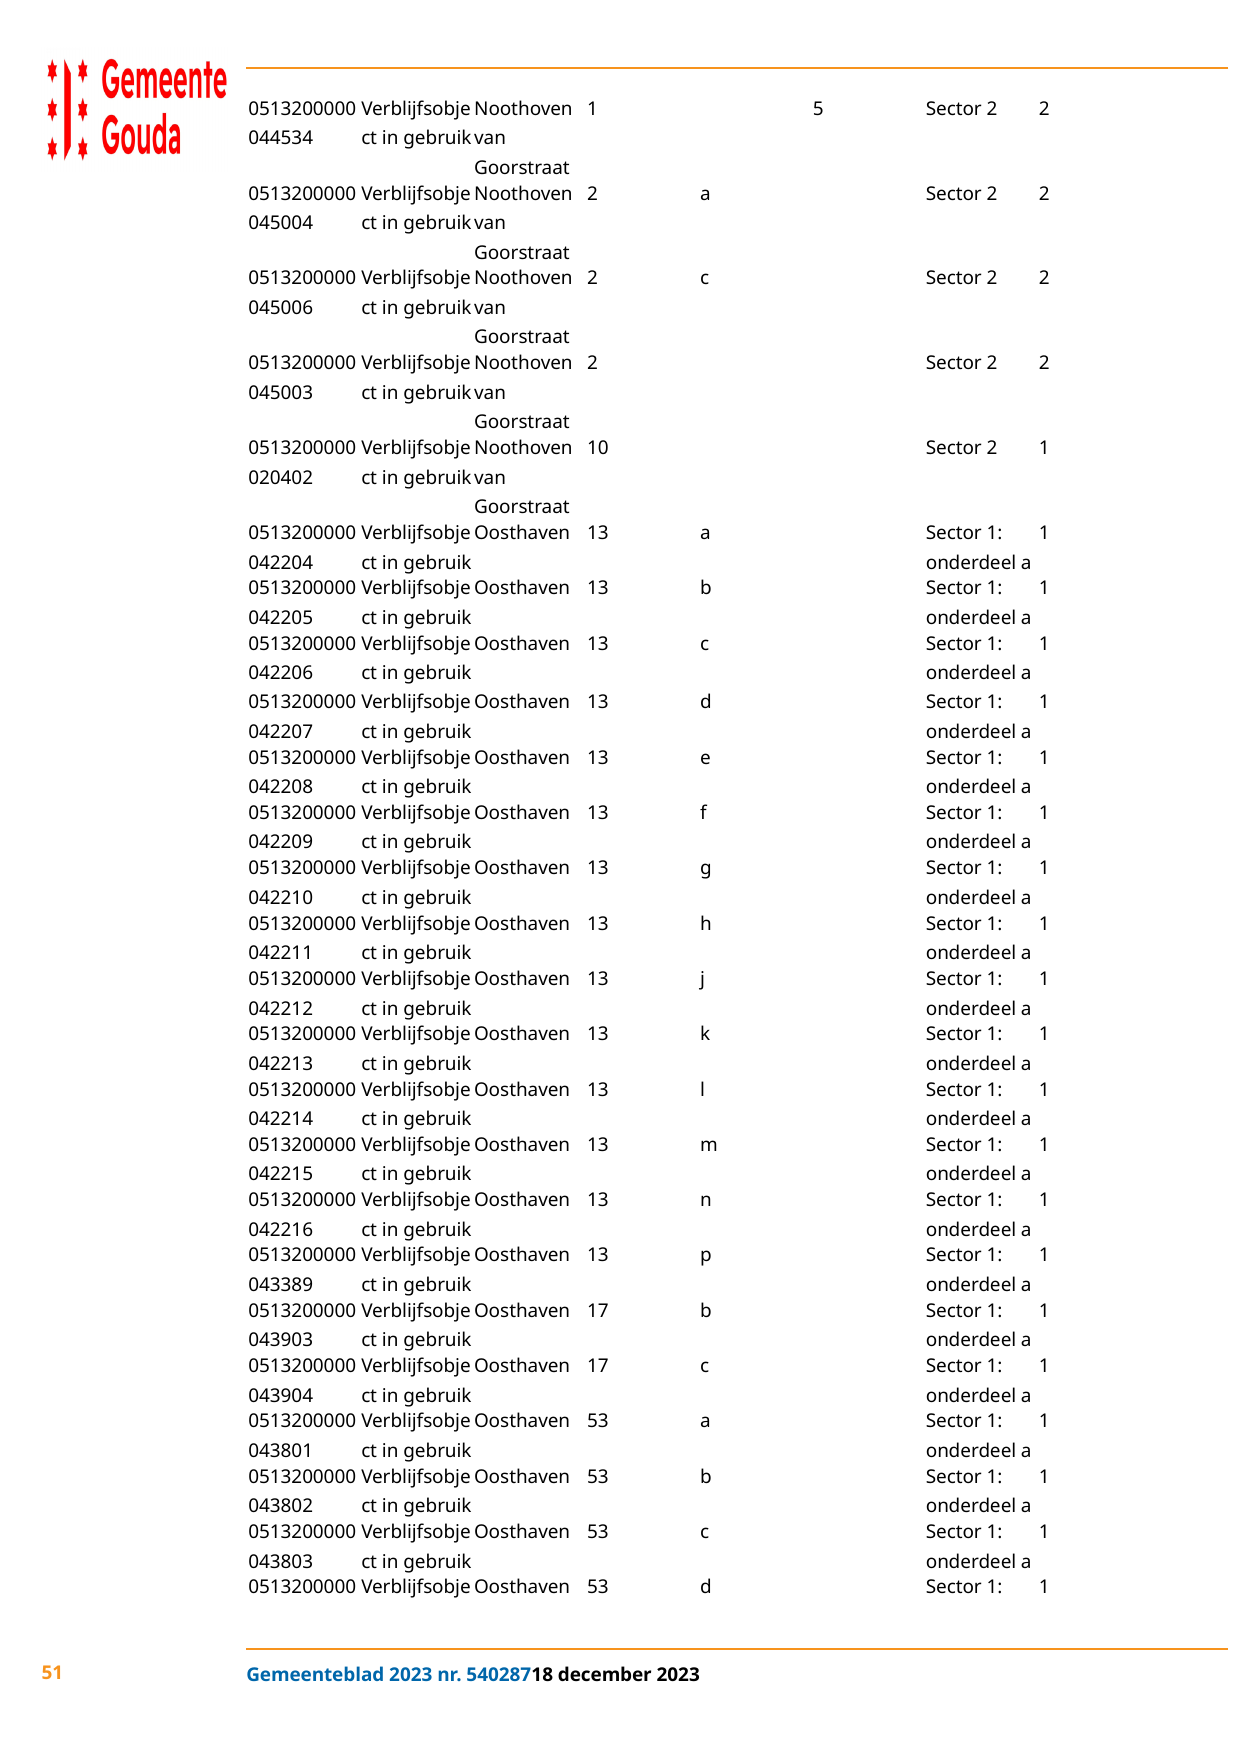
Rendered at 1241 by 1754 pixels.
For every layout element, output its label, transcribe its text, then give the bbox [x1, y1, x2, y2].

table_cell Verblijfsobject in gebruik [361, 1076, 474, 1131]
table_cell 0513200000045003 [248, 350, 361, 434]
table_cell 0513200000042216 [248, 1186, 361, 1242]
table_cell Oosthaven [474, 1131, 587, 1186]
table_cell 13 [587, 910, 700, 965]
table_cell Verblijfsobject in gebruik [361, 1297, 474, 1352]
table_cell Verblijfsobject in gebruik [361, 1352, 474, 1408]
table_cell [813, 1518, 926, 1573]
table_cell 0513200000042212 [248, 965, 361, 1020]
table_cell Sector 1: onderdeel a [926, 1186, 1038, 1242]
table_cell 13 [587, 965, 700, 1020]
table_cell 1 [1039, 1297, 1152, 1352]
table_header 13 [587, 689, 700, 744]
table_cell 0513200000042211 [248, 910, 361, 965]
table_cell [700, 350, 813, 434]
table_cell 13 [587, 1186, 700, 1242]
table_cell 0513200000045004 [248, 180, 361, 264]
table_cell f [700, 799, 813, 854]
table_header 0513200000042207 [248, 689, 361, 744]
table_cell [813, 630, 926, 685]
table_cell 1 [1039, 1131, 1152, 1186]
table_cell 0513200000042206 [248, 630, 361, 685]
picture [41, 47, 231, 172]
table_cell [813, 1352, 926, 1408]
table_cell 1 [1039, 1186, 1152, 1242]
table_cell 17 [587, 1297, 700, 1352]
table_cell [700, 434, 813, 519]
table_cell [813, 434, 926, 519]
table_cell 13 [587, 744, 700, 799]
table_cell 0513200000043904 [248, 1352, 361, 1408]
table_cell Sector 1: onderdeel a [926, 855, 1038, 910]
table_cell e [700, 744, 813, 799]
table_cell a [700, 1408, 813, 1463]
table_cell b [700, 1297, 813, 1352]
table_cell Noothoven van Goorstraat [474, 180, 587, 264]
table_cell Noothoven van Goorstraat [474, 95, 587, 180]
table_cell Oosthaven [474, 1020, 587, 1076]
table_cell Verblijfsobject in gebruik [361, 744, 474, 799]
table_cell c [700, 1352, 813, 1408]
table_cell [813, 1076, 926, 1131]
table_cell 0513200000043903 [248, 1297, 361, 1352]
table_cell 1 [1039, 910, 1152, 965]
table_cell 0513200000042210 [248, 855, 361, 910]
table_cell 1 [1039, 855, 1152, 910]
table_cell 2 [1039, 180, 1152, 264]
table_cell Verblijfsobject in gebruik [361, 1020, 474, 1076]
table_cell 2 [587, 265, 700, 349]
table_cell Verblijfsobject in gebruik [361, 575, 474, 630]
table_cell c [700, 265, 813, 349]
table_cell 1 [1039, 630, 1152, 685]
table_cell Verblijfsobject in gebruik [361, 855, 474, 910]
table_cell Oosthaven [474, 630, 587, 685]
table_cell Sector 2 [926, 350, 1038, 434]
table_header d [700, 689, 813, 744]
table_cell Verblijfsobject in gebruik [361, 265, 474, 349]
table_cell Sector 1: onderdeel a [926, 1020, 1038, 1076]
table_cell Sector 1: onderdeel a [926, 630, 1038, 685]
table_cell [813, 265, 926, 349]
table_cell [813, 350, 926, 434]
table_cell [700, 95, 813, 180]
table_cell Sector 1: onderdeel a [926, 1131, 1038, 1186]
table_cell Verblijfsobject in gebruik [361, 519, 474, 574]
table_cell Verblijfsobje [361, 1574, 474, 1599]
table_cell Oosthaven [474, 910, 587, 965]
table_cell d [700, 1574, 813, 1599]
table_cell Noothoven van Goorstraat [474, 265, 587, 349]
table_cell Sector 1: onderdeel a [926, 575, 1038, 630]
table_cell Verblijfsobject in gebruik [361, 965, 474, 1020]
table_cell 1 [1039, 1076, 1152, 1131]
table_cell Oosthaven [474, 519, 587, 574]
table_cell [813, 1020, 926, 1076]
table_cell 1 [1039, 1518, 1152, 1573]
table_cell Sector 1: onderdeel a [926, 799, 1038, 854]
table_cell l [700, 1076, 813, 1131]
table_cell Sector 1: onderdeel a [926, 910, 1038, 965]
table_cell [813, 965, 926, 1020]
table_cell 10 [587, 434, 700, 519]
table_cell 0513200000043802 [248, 1463, 361, 1518]
table_cell Oosthaven [474, 1574, 587, 1599]
table_cell [813, 1463, 926, 1518]
table_cell Sector 1: onderdeel a [926, 519, 1038, 574]
table_cell 1 [1039, 1463, 1152, 1518]
table_cell c [700, 630, 813, 685]
table_cell 0513200000042213 [248, 1020, 361, 1076]
table_cell 0513200000042204 [248, 519, 361, 574]
table_cell k [700, 1020, 813, 1076]
table_cell 1 [1039, 1242, 1152, 1297]
table_cell 0513200000043389 [248, 1242, 361, 1297]
table_header Verblijfsobject in gebruik [361, 689, 474, 744]
table_cell [813, 855, 926, 910]
table_cell Oosthaven [474, 965, 587, 1020]
table_cell Sector 1: [926, 1574, 1038, 1599]
table_cell 1 [1039, 1574, 1152, 1599]
table_cell Sector 1: onderdeel a [926, 1297, 1038, 1352]
table_cell Sector 1: onderdeel a [926, 1242, 1038, 1297]
table_cell Oosthaven [474, 855, 587, 910]
table_cell Sector 1: onderdeel a [926, 965, 1038, 1020]
table_cell Sector 1: onderdeel a [926, 1408, 1038, 1463]
table_cell 0513200000045006 [248, 265, 361, 349]
table_cell j [700, 965, 813, 1020]
table_cell Verblijfsobject in gebruik [361, 1131, 474, 1186]
table_cell 0513200000042205 [248, 575, 361, 630]
table_cell [813, 575, 926, 630]
table_cell Verblijfsobject in gebruik [361, 910, 474, 965]
table_cell Verblijfsobject in gebruik [361, 1186, 474, 1242]
table_cell Oosthaven [474, 1076, 587, 1131]
table_cell Noothoven van Goorstraat [474, 350, 587, 434]
table_cell 13 [587, 630, 700, 685]
table_cell 0513200000042215 [248, 1131, 361, 1186]
table_cell Sector 2 [926, 180, 1038, 264]
table_cell c [700, 1518, 813, 1573]
table_cell a [700, 519, 813, 574]
table_cell [813, 744, 926, 799]
table_cell 13 [587, 1020, 700, 1076]
table_cell m [700, 1131, 813, 1186]
table_cell Verblijfsobject in gebruik [361, 1518, 474, 1573]
table_cell 5 [813, 95, 926, 180]
table_cell Sector 2 [926, 265, 1038, 349]
table_cell Oosthaven [474, 1408, 587, 1463]
table_cell 1 [1039, 1352, 1152, 1408]
table_cell Verblijfsobject in gebruik [361, 350, 474, 434]
table_cell Sector 1: onderdeel a [926, 744, 1038, 799]
table_cell g [700, 855, 813, 910]
table_cell Verblijfsobject in gebruik [361, 1408, 474, 1463]
table_cell 0513200000043803 [248, 1518, 361, 1573]
table_cell 2 [587, 350, 700, 434]
table_cell h [700, 910, 813, 965]
table_cell Verblijfsobject in gebruik [361, 630, 474, 685]
table_cell [813, 1574, 926, 1599]
table_cell 13 [587, 519, 700, 574]
table_cell Verblijfsobject in gebruik [361, 1242, 474, 1297]
table_cell Oosthaven [474, 1518, 587, 1573]
table_cell [813, 519, 926, 574]
table_cell [813, 180, 926, 264]
table_header Sector 1: onderdeel a [926, 689, 1038, 744]
table_cell 2 [587, 180, 700, 264]
table_cell Sector 1: onderdeel a [926, 1518, 1038, 1573]
table_cell 1 [1039, 434, 1152, 519]
table_cell 2 [1039, 265, 1152, 349]
table_cell 1 [1039, 1408, 1152, 1463]
table_cell [813, 910, 926, 965]
table_cell 53 [587, 1463, 700, 1518]
table_cell 0513200000042214 [248, 1076, 361, 1131]
table_cell [813, 1242, 926, 1297]
table_cell Sector 1: onderdeel a [926, 1352, 1038, 1408]
table_cell Noothoven van Goorstraat [474, 434, 587, 519]
table_cell 1 [587, 95, 700, 180]
table_cell Oosthaven [474, 1297, 587, 1352]
table_cell [813, 799, 926, 854]
table_cell 53 [587, 1408, 700, 1463]
table_cell Oosthaven [474, 744, 587, 799]
table_cell b [700, 1463, 813, 1518]
table_cell 2 [1039, 95, 1152, 180]
table_cell Oosthaven [474, 1242, 587, 1297]
table_cell Sector 2 [926, 434, 1038, 519]
table_cell Verblijfsobject in gebruik [361, 1463, 474, 1518]
table_cell Verblijfsobject in gebruik [361, 799, 474, 854]
table_cell 13 [587, 1131, 700, 1186]
table_cell 1 [1039, 744, 1152, 799]
table_cell 17 [587, 1352, 700, 1408]
table_header Oosthaven [474, 689, 587, 744]
table_cell 13 [587, 855, 700, 910]
table_cell 1 [1039, 965, 1152, 1020]
table_cell Oosthaven [474, 1352, 587, 1408]
table_cell [813, 1186, 926, 1242]
table_cell Sector 1: onderdeel a [926, 1463, 1038, 1518]
table_header 1 [1039, 689, 1152, 744]
table_cell 1 [1039, 799, 1152, 854]
table_cell Sector 2 [926, 95, 1038, 180]
table_cell [813, 1131, 926, 1186]
table_cell p [700, 1242, 813, 1297]
table_cell Oosthaven [474, 575, 587, 630]
table_cell Oosthaven [474, 1186, 587, 1242]
table_cell 0513200000020402 [248, 434, 361, 519]
table_cell Verblijfsobject in gebruik [361, 95, 474, 180]
table_cell 1 [1039, 1020, 1152, 1076]
table_cell Oosthaven [474, 799, 587, 854]
table_cell 0513200000044534 [248, 95, 361, 180]
table_cell 0513200000043801 [248, 1408, 361, 1463]
table_cell a [700, 180, 813, 264]
table_cell b [700, 575, 813, 630]
table_cell 53 [587, 1518, 700, 1573]
table_cell [813, 1408, 926, 1463]
table_cell n [700, 1186, 813, 1242]
table_cell Verblijfsobject in gebruik [361, 180, 474, 264]
table_cell 13 [587, 799, 700, 854]
table_cell Sector 1: onderdeel a [926, 1076, 1038, 1131]
table_cell Oosthaven [474, 1463, 587, 1518]
table_cell 0513200000042209 [248, 799, 361, 854]
table_header [813, 689, 926, 744]
table_cell 1 [1039, 575, 1152, 630]
table_cell 53 [587, 1574, 700, 1599]
table_cell 13 [587, 1242, 700, 1297]
table_cell 13 [587, 575, 700, 630]
table_cell 0513200000 [248, 1574, 361, 1599]
table_cell 2 [1039, 350, 1152, 434]
table_cell 1 [1039, 519, 1152, 574]
table_cell 13 [587, 1076, 700, 1131]
table_cell Verblijfsobject in gebruik [361, 434, 474, 519]
table_cell [813, 1297, 926, 1352]
table_cell 0513200000042208 [248, 744, 361, 799]
